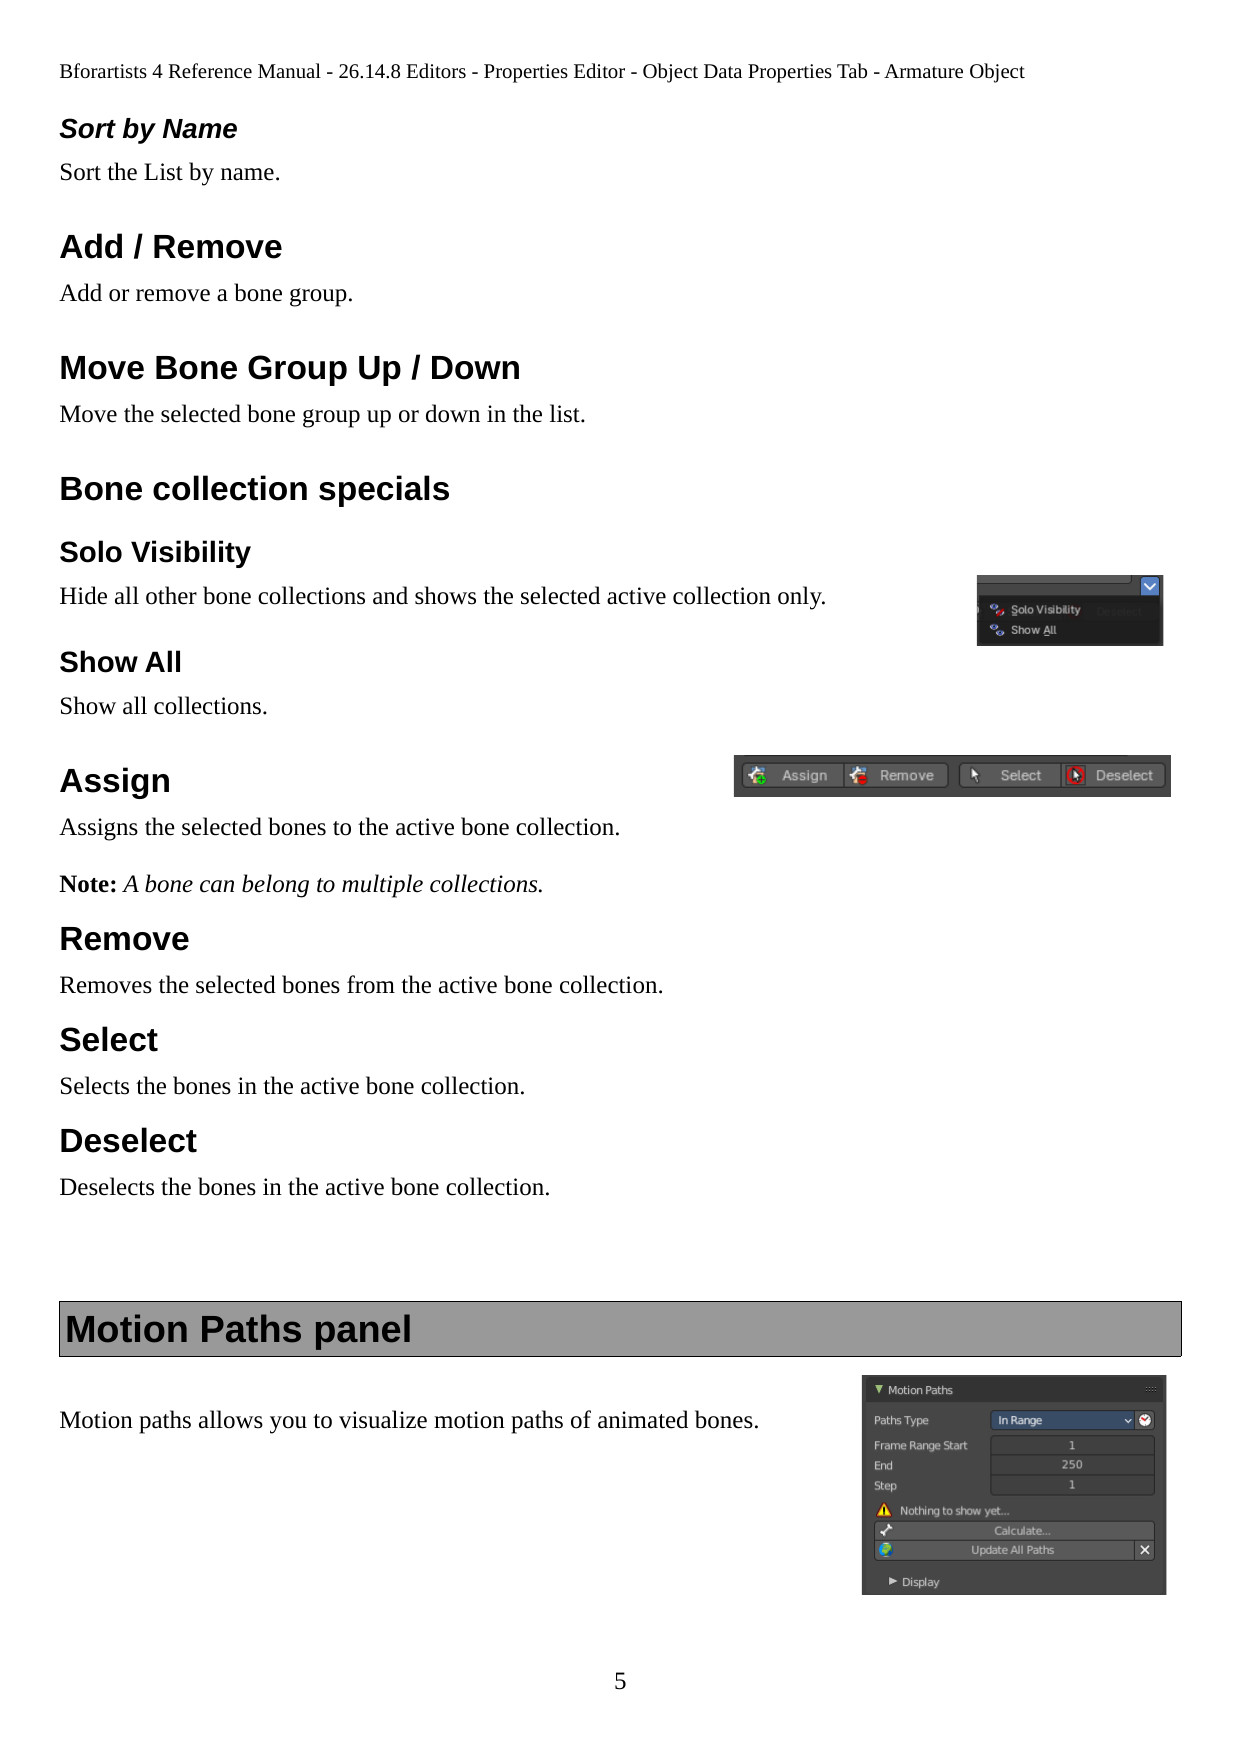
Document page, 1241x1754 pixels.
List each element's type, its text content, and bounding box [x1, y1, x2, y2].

subtitle Select [59, 1020, 1181, 1058]
text Add or remove a bone group. [59, 278, 1181, 307]
subtitle Show All [59, 644, 1181, 678]
subtitle Remove [59, 919, 1181, 958]
text Show all collections. [59, 691, 1181, 719]
text Assigns the selected bones to the active bone collection. [59, 812, 1181, 841]
text Sort the List by name. [59, 157, 1181, 186]
text Motion paths allows you to visualize motion paths of animated bones. [59, 1405, 861, 1434]
picture [861, 1375, 1167, 1595]
subtitle Bone collection specials [59, 469, 1181, 508]
text Selects the bones in the active bone collection. [59, 1071, 1181, 1099]
subtitle Assign [59, 761, 1181, 799]
subtitle Add / Remove [59, 227, 1181, 266]
subtitle Solo Visibility [59, 535, 1181, 568]
subtitle Sort by Name [59, 113, 1181, 144]
picture [733, 755, 1171, 797]
text Deselects the bones in the active bone collection. [59, 1172, 1181, 1200]
text Move the selected bone group up or down in the list. [59, 399, 1181, 428]
text Hide all other bone collections and shows the selected active collection only. [59, 581, 976, 610]
subtitle Move Bone Group Up / Down [59, 348, 1181, 387]
text Removes the selected bones from the active bone collection. [59, 970, 1181, 999]
table_header Motion Paths panel [60, 1302, 1181, 1356]
picture [976, 575, 1164, 646]
subtitle Deselect [59, 1120, 1181, 1159]
text Note: A bone can belong to multiple collections. [59, 869, 1181, 898]
